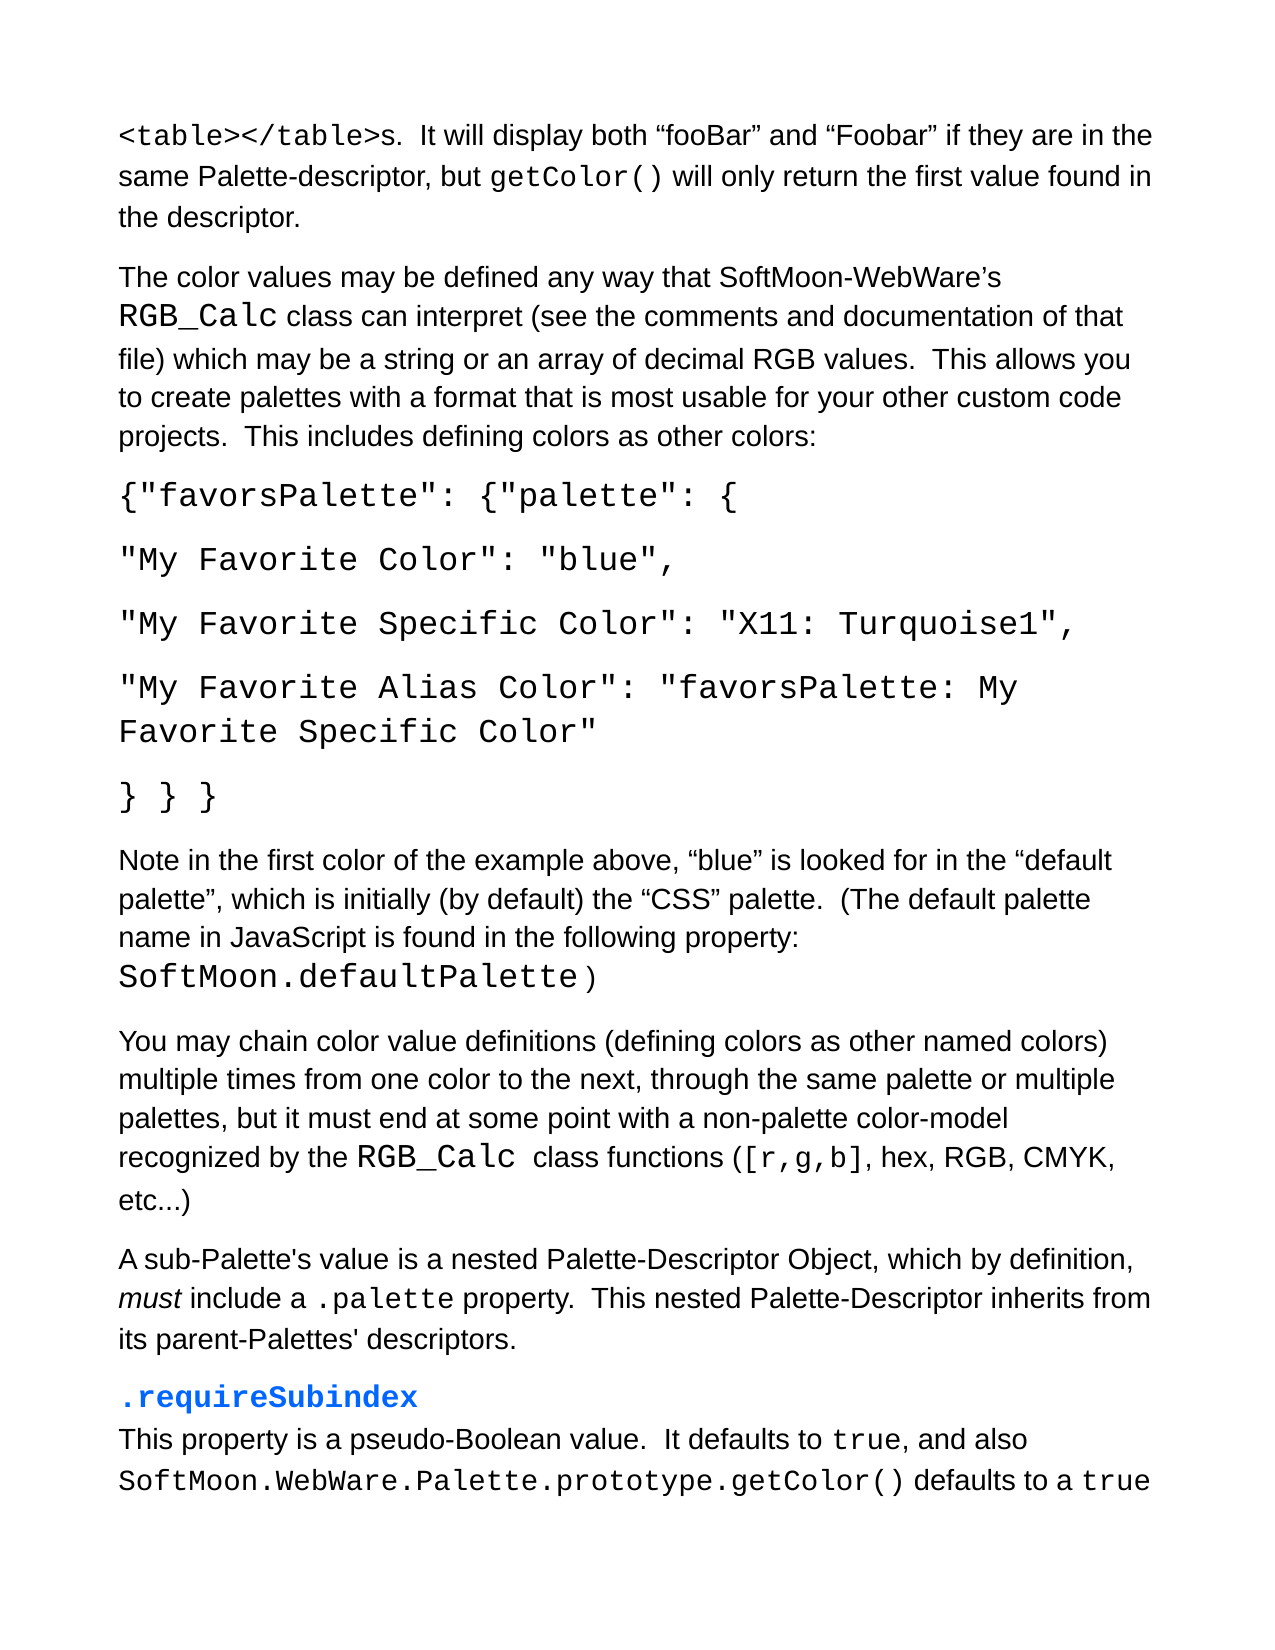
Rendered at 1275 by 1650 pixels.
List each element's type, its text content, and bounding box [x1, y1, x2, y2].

text This property is a pseudo-Boolean value. It defaults to true, and also SoftMoon.WebWare.Palette.prototype.getColor() defaults to a true [118, 1422, 1157, 1499]
text The color values may be defined any way that SoftMoon-WebWare’s RGB_Calc class can interpret (see the comments and documentation of that file) which may be a string or an array of decimal RGB values. This allows you to create palettes with a format that is most usable for your other custom code projects. This includes defining colors as other colors: [118, 260, 1157, 453]
text Note in the first color of the example above, “blue” is looked for in the “default palette”, which is initially (by default) the “CSS” palette. (The default palette name in JavaScript is found in the following property: SoftMoon.defaultPalette ) [118, 843, 1157, 997]
text } } } [118, 779, 1157, 817]
text <table></table>s. It will display both “fooBar” and “Foobar” if they are in the same Palette-descriptor, but getColor() will only return the first value found in the descriptor. [118, 118, 1157, 234]
text "My Favorite Alias Color": "favorsPalette: My Favorite Specific Color" [118, 671, 1157, 752]
text "My Favorite Specific Color": "X11: Turquoise1", [118, 607, 1157, 645]
text A sub-Palette's value is a nested Palette-Descriptor Object, which by definition, must include a .palette property. This nested Palette-Descriptor inherits from its parent-Palettes' descriptors. [118, 1242, 1157, 1355]
text .requireSubindex [118, 1381, 1157, 1417]
text You may chain color value definitions (defining colors as other named colors) multiple times from one color to the next, through the same palette or multiple palettes, but it must end at some point with a non-palette color-model recognized by the RGB_Calc class functions ([r,g,b], hex, RGB, CMYK, etc...) [118, 1024, 1157, 1216]
text {"favorsPalette": {"palette": { [118, 478, 1157, 516]
text "My Favorite Color": "blue", [118, 543, 1157, 581]
